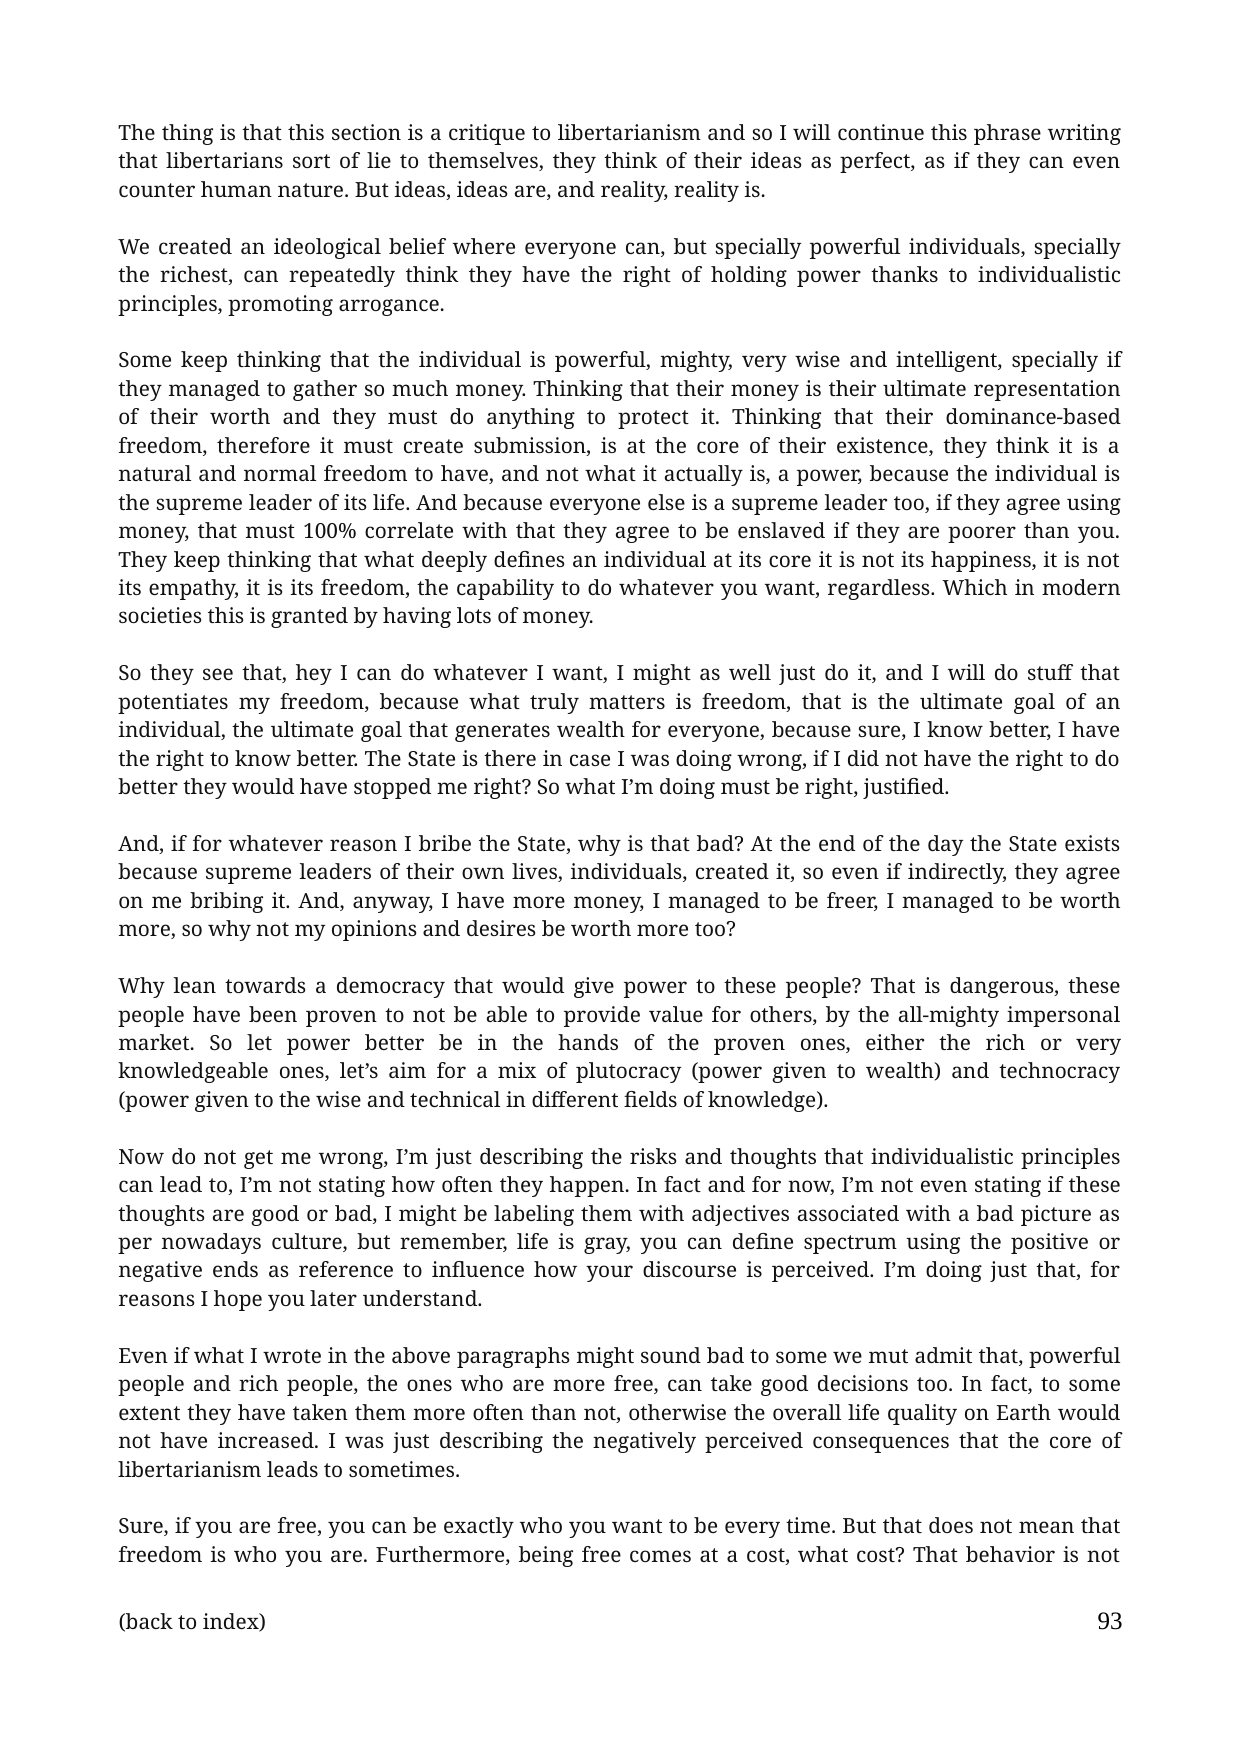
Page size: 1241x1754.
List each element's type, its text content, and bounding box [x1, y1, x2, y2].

text Sure, if you are free, you can be exactly who you want to be every time. But that does not mean that freedom is who you are. Furthermore, being free comes at a cost, what cost? That behavior is not [118, 1512, 1122, 1568]
text Some keep thinking that the individual is powerful, mighty, very wise and intelligent, specially if they managed to gather so much money. Thinking that their money is their ultimate representation of their worth and they must do anything to protect it. Thinking that their dominance-based freedom, therefore it must create submission, is at the core of their existence, they think it is a natural and normal freedom to have, and not what it actually is, a power, because the individual is the supreme leader of its life. And because everyone else is a supreme leader too, if they agree using money, that must 100% correlate with that they agree to be enslaved if they are poorer than you. They keep thinking that what deeply defines an individual at its core it is not its happiness, it is not its empathy, it is its freedom, the capability to do whatever you want, regardless. Which in modern societies this is granted by having lots of money. [118, 346, 1122, 630]
text The thing is that this section is a critique to libertarianism and so I will continue this phrase writing that libertarians sort of lie to themselves, they think of their ideas as perfect, as if they can even counter human nature. But ideas, ideas are, and reality, reality is. [118, 118, 1122, 203]
text Why lean towards a democracy that would give power to these people? That is dangerous, these people have been proven to not be able to provide value for others, by the all-mighty impersonal market. So let power better be in the hands of the proven ones, either the rich or very knowledgeable ones, let’s aim for a mix of plutocracy (power given to wealth) and technocracy (power given to the wise and technical in different fields of knowledge). [118, 971, 1122, 1113]
text So they see that, hey I can do whatever I want, I might as well just do it, and I will do stuff that potentiates my freedom, because what truly matters is freedom, that is the ultimate goal of an individual, the ultimate goal that generates wealth for everyone, because sure, I know better, I have the right to know better. The State is there in case I was doing wrong, if I did not have the right to do better they would have stopped me right? So what I’m doing must be right, justified. [118, 658, 1122, 801]
text Even if what I wrote in the above paragraphs might sound bad to some we mut admit that, powerful people and rich people, the ones who are more free, can take good decisions too. In fact, to some extent they have taken them more often than not, otherwise the overall life quality on Earth would not have increased. I was just describing the negatively perceived consequences that the core of libertarianism leads to sometimes. [118, 1341, 1122, 1483]
text And, if for whatever reason I bribe the State, why is that bad? At the end of the day the State exists because supreme leaders of their own lives, individuals, created it, so even if indirectly, they agree on me bribing it. And, anyway, I have more money, I managed to be freer, I managed to be worth more, so why not my opinions and desires be worth more too? [118, 829, 1122, 943]
text Now do not get me wrong, I’m just describing the risks and thoughts that individualistic principles can lead to, I’m not stating how often they happen. In fact and for now, I’m not even stating if these thoughts are good or bad, I might be labeling them with adjectives associated with a bad picture as per nowadays culture, but remember, life is gray, you can define spectrum using the positive or negative ends as reference to influence how your discourse is perceived. I’m doing just that, for reasons I hope you later understand. [118, 1142, 1122, 1312]
text We created an ideological belief where everyone can, but specially powerful individuals, specially the richest, can repeatedly think they have the right of holding power thanks to individualistic principles, promoting arrogance. [118, 232, 1122, 317]
